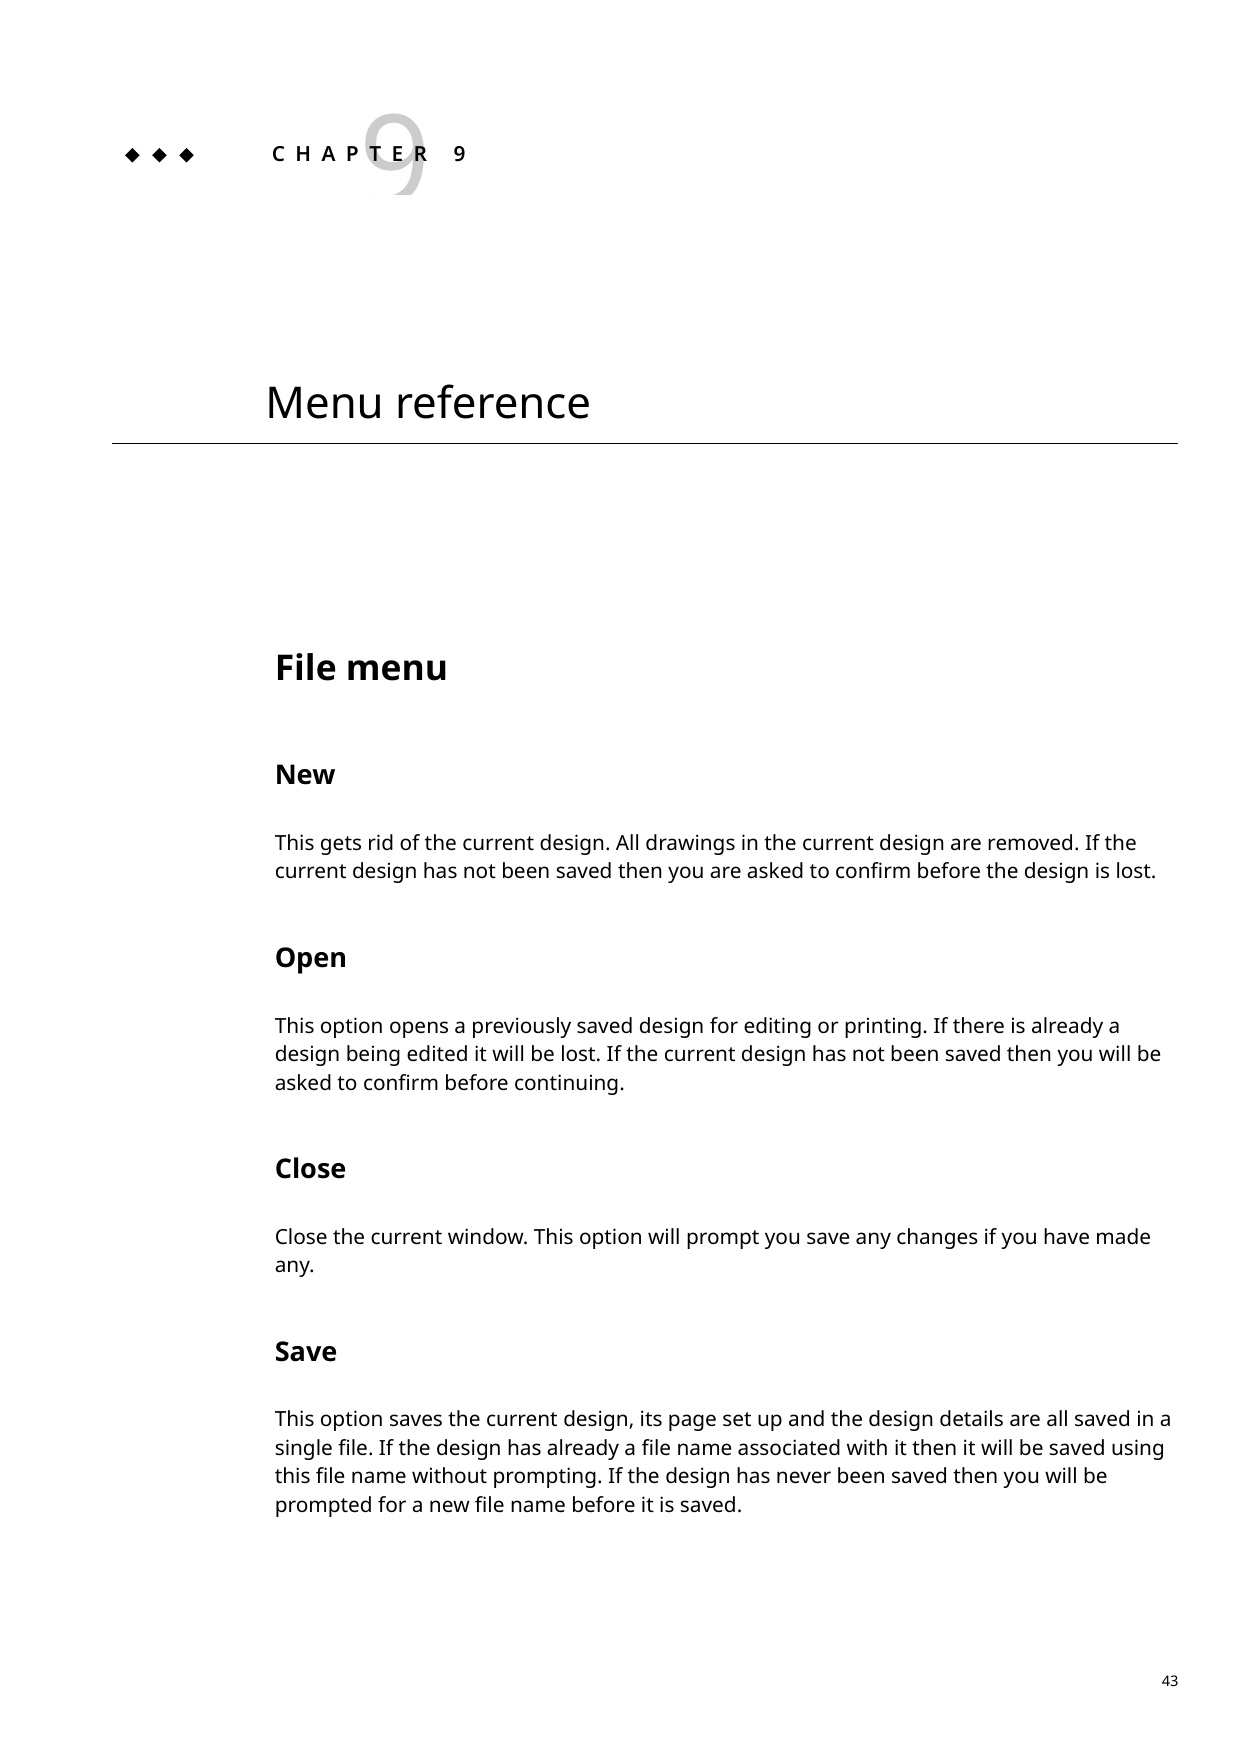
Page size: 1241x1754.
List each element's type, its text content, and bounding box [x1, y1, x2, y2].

subtitle New [274, 756, 1178, 792]
subtitle Save [274, 1332, 1178, 1369]
subtitle File menu [274, 642, 1178, 691]
title Menu reference [112, 372, 1178, 443]
text This option saves the current design, its page set up and the design details are all saved in a single file. If the design has already a file name associated with it then it will be saved using this file name without prompting. If the design has never been saved then you will be prompted for a new file name before it is saved. [274, 1404, 1178, 1518]
text This option opens a previously saved design for editing or printing. If there is already a design being edited it will be lost. If the current design has not been saved then you will be asked to confirm before continuing. [274, 1011, 1178, 1096]
subtitle Open [274, 938, 1178, 975]
subtitle Close [274, 1149, 1178, 1186]
text Close the current window. This option will prompt you save any changes if you have made any. [274, 1222, 1178, 1279]
text This gets rid of the current design. All drawings in the current design are removed. If the current design has not been saved then you are asked to confirm before the design is lost. [274, 828, 1178, 885]
